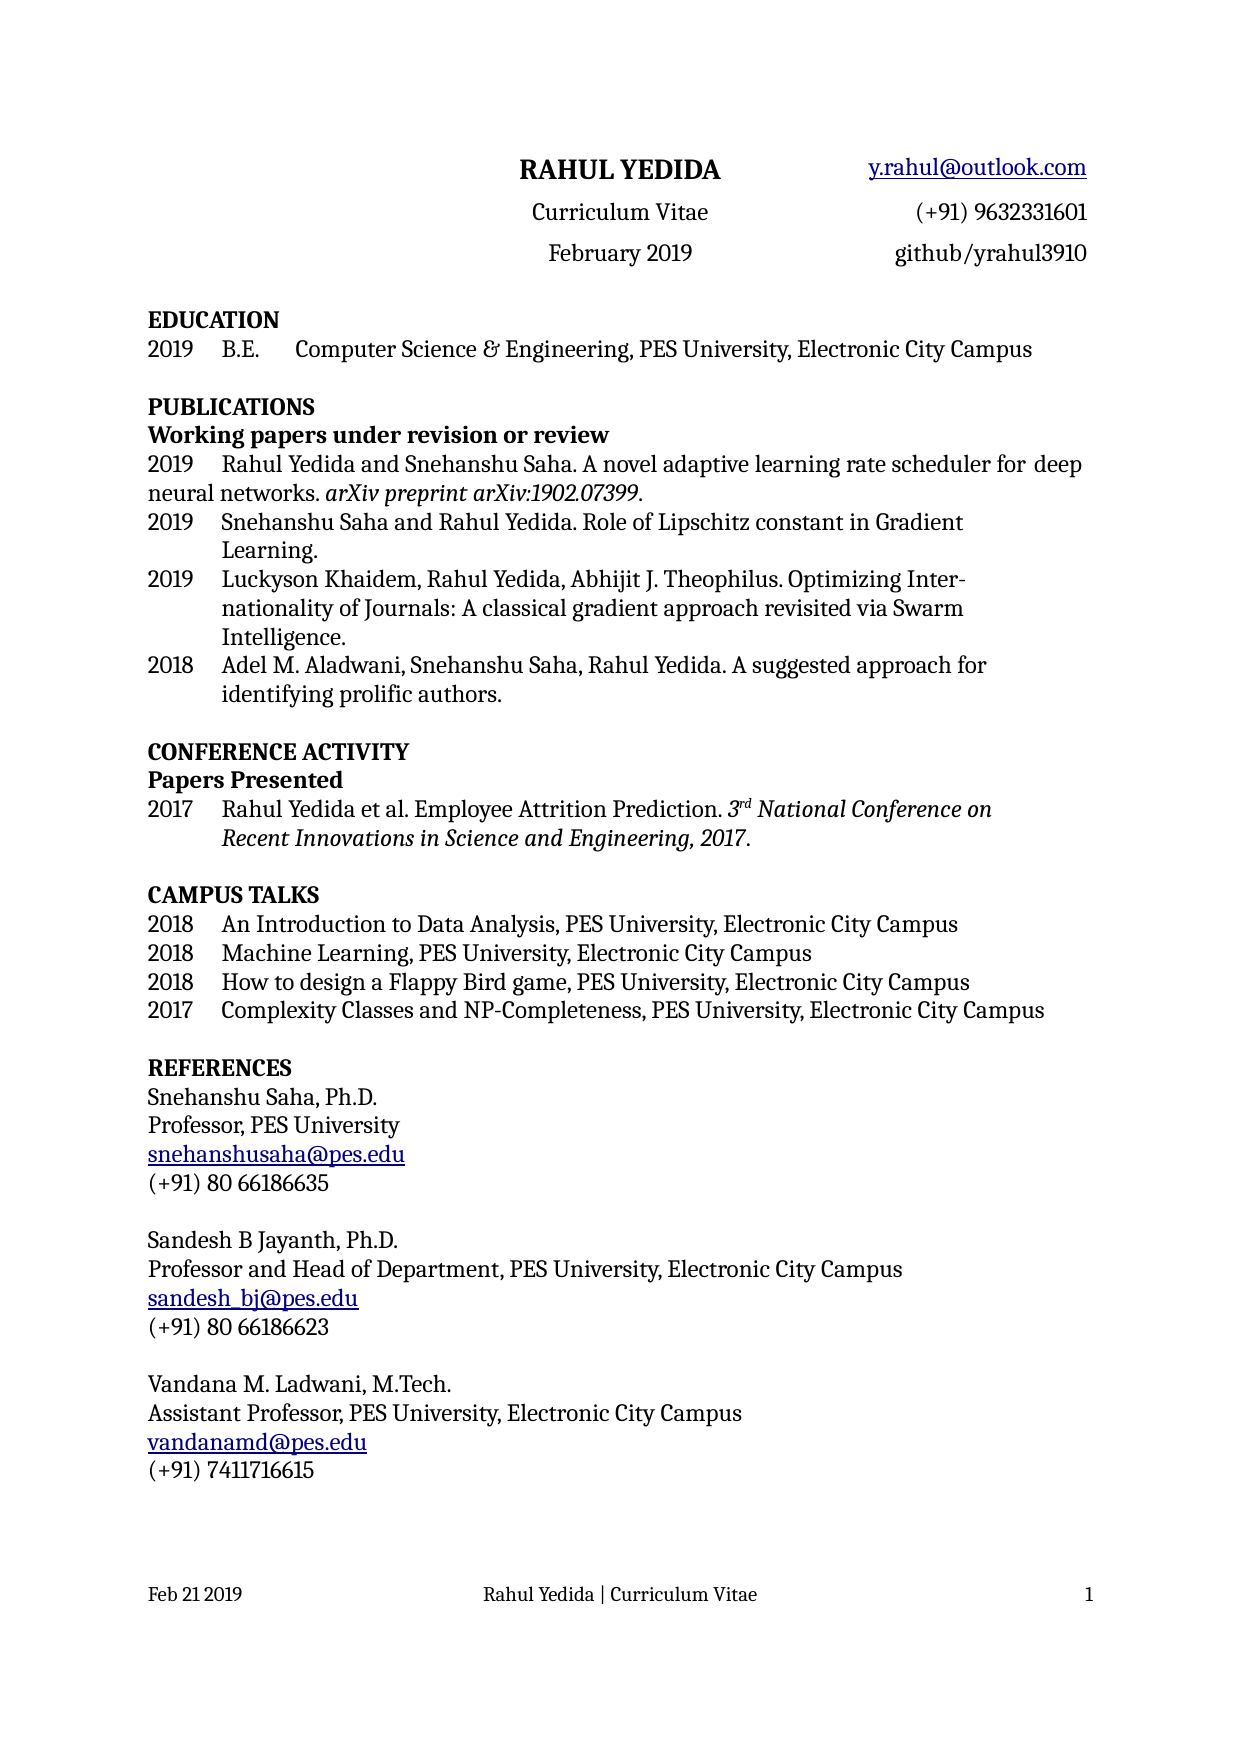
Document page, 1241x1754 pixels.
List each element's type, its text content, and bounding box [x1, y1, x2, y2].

table_cell github/yrahul3910 [778, 233, 1093, 278]
text vandanamd@pes.edu [148, 1428, 1093, 1456]
text 2018 How to design a Flappy Bird game, PES University, Electronic City Campus [148, 968, 1093, 996]
text PUBLICATIONS [148, 393, 1093, 421]
text snehanshusaha@pes.edu [148, 1140, 1093, 1169]
text 2019 Rahul Yedida and Snehanshu Saha. A novel adaptive learning rate scheduler for deep neural networks. arXiv preprint arXiv:1902.07399. [148, 450, 1093, 508]
table_cell February 2019 [463, 233, 778, 278]
text REFERENCES [148, 1054, 1093, 1083]
text Professor, PES University [148, 1111, 1093, 1140]
text 2019 Snehanshu Saha and Rahul Yedida. Role of Lipschitz constant in Gradient Learning. [148, 508, 1093, 565]
table_cell (+91) 9632331601 [778, 193, 1093, 233]
text Working papers under revision or review [148, 421, 1093, 450]
table_cell Curriculum Vitae [463, 193, 778, 233]
text Snehanshu Saha, Ph.D. [148, 1083, 1093, 1111]
text 2018 An Introduction to Data Analysis, PES University, Electronic City Campus [148, 910, 1093, 939]
text Assistant Professor, PES University, Electronic City Campus [148, 1399, 1093, 1428]
text 2018 Machine Learning, PES University, Electronic City Campus [148, 939, 1093, 968]
text EDUCATION [148, 306, 1093, 335]
table_cell [148, 193, 463, 233]
text (+91) 80 66186623 [148, 1313, 1093, 1341]
text Papers Presented [148, 766, 1093, 795]
text CONFERENCE ACTIVITY [148, 738, 1093, 766]
text 2018 Adel M. Aladwani, Snehanshu Saha, Rahul Yedida. A suggested approach for identifying prolific authors. [148, 651, 1093, 709]
text 2017 Complexity Classes and NP-Completeness, PES University, Electronic City Campus [148, 996, 1093, 1025]
text (+91) 80 66186635 [148, 1169, 1093, 1198]
text Professor and Head of Department, PES University, Electronic City Campus [148, 1255, 1093, 1284]
text 2019 Luckyson Khaidem, Rahul Yedida, Abhijit J. Theophilus. Optimizing Inter- nationality of Journals: A classical gradient approach revisited via Swarm Intelligence. [148, 565, 1093, 651]
table_header [148, 148, 463, 193]
text 2019 B.E. Computer Science & Engineering, PES University, Electronic City Campus [148, 335, 1093, 364]
text (+91) 7411716615 [148, 1456, 1093, 1485]
text Sandesh B Jayanth, Ph.D. [148, 1226, 1093, 1255]
table_cell [148, 233, 463, 278]
table_header RAHUL YEDIDA [463, 148, 778, 193]
text sandesh_bj@pes.edu [148, 1284, 1093, 1313]
table_header y.rahul@outlook.com [778, 148, 1093, 193]
text Vandana M. Ladwani, M.Tech. [148, 1370, 1093, 1399]
text 2017 Rahul Yedida et al. Employee Attrition Prediction. 3rd National Conference on Recent Innovations in Science and Engineering, 2017. [148, 795, 1093, 853]
text CAMPUS TALKS [148, 881, 1093, 910]
